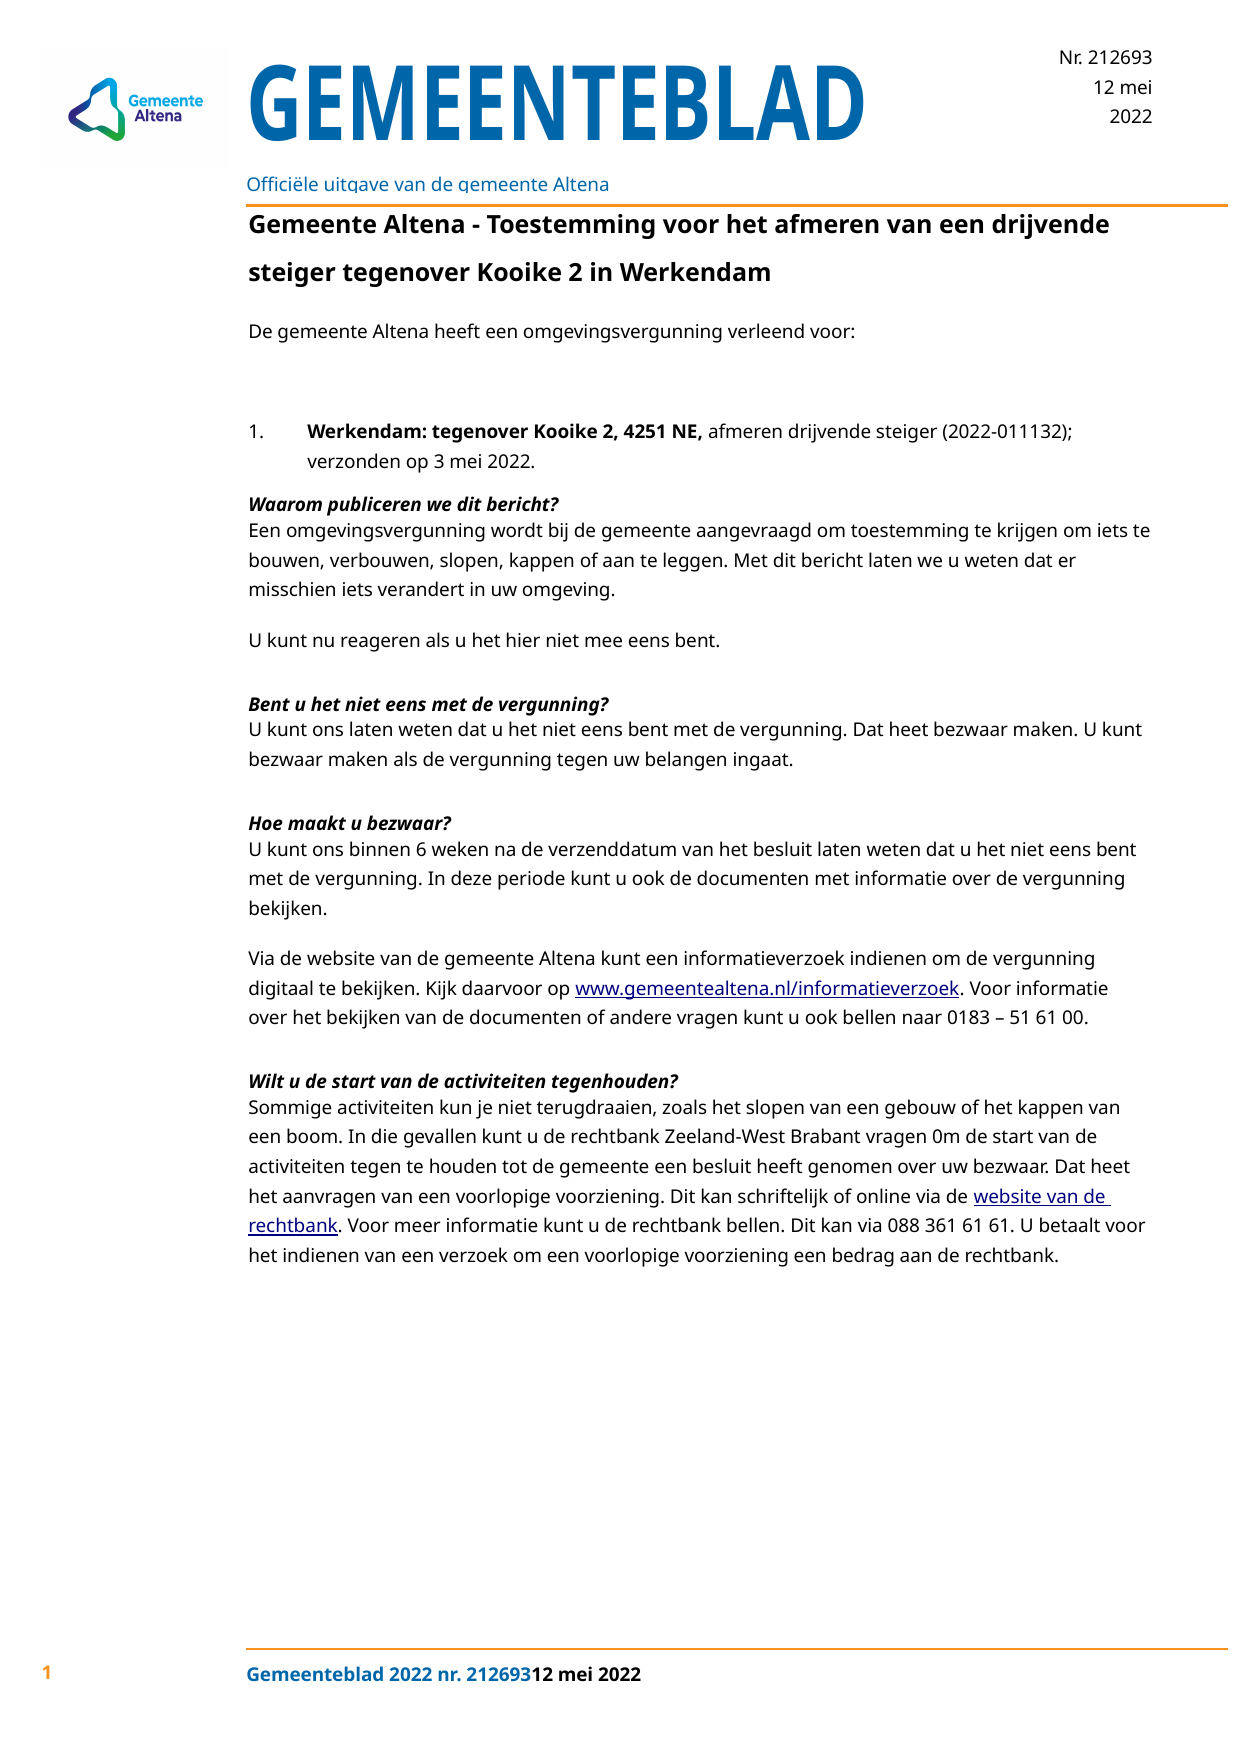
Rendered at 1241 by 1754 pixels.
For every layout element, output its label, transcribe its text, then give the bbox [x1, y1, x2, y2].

text Hoe maakt u bezwaar? [248, 810, 1152, 836]
text U kunt nu reageren als u het hier niet mee eens bent. [248, 627, 1152, 652]
text Een omgevingsvergunning wordt bij de gemeente aangevraagd om toestemming te krijgen om iets te bouwen, verbouwen, slopen, kappen of aan te leggen. Met dit bericht laten we u weten dat er misschien iets verandert in uw omgeving. [248, 517, 1152, 602]
text Via de website van de gemeente Altena kunt een informatieverzoek indienen om de vergunning digitaal te bekijken. Kijk daarvoor op www.gemeentealtena.nl/informatieverzoek. Voor informatie over het bekijken van de documenten of andere vragen kunt u ook bellen naar 0183 – 51 61 00. [248, 945, 1152, 1030]
text Waarom publiceren we dit bericht? [248, 491, 1152, 517]
text U kunt ons laten weten dat u het niet eens bent met de vergunning. Dat heet bezwaar maken. U kunt bezwaar maken als de vergunning tegen uw belangen ingaat. [248, 716, 1152, 772]
text Wilt u de start van de activiteiten tegenhouden? [248, 1068, 1152, 1094]
text De gemeente Altena heeft een omgevingsvergunning verleend voor: [248, 318, 1152, 344]
picture [41, 47, 231, 172]
text Gemeente Altena - Toestemming voor het afmeren van een drijvende steiger tegenover Kooike 2 in Werkendam [248, 207, 1152, 288]
text Sommige activiteiten kun je niet terugdraaien, zoals het slopen van een gebouw of het kappen van een boom. In die gevallen kunt u de rechtbank Zeeland-West Brabant vragen 0m de start van de activiteiten tegen te houden tot de gemeente een besluit heeft genomen over uw bezwaar. Dat heet het aanvragen van een voorlopige voorziening. Dit kan schriftelijk of online via de website van de rechtbank. Voor meer informatie kunt u de rechtbank bellen. Dit kan via 088 361 61 61. U betaalt voor het indienen van een verzoek om een voorlopige voorziening een bedrag aan de rechtbank. [248, 1094, 1152, 1268]
list Werkendam: tegenover Kooike 2, 4251 NE, afmeren drijvende steiger (2022-011132); verzonden op 3 mei 2022. [248, 419, 1152, 474]
text Bent u het niet eens met de vergunning? [248, 691, 1152, 716]
text U kunt ons binnen 6 weken na de verzenddatum van het besluit laten weten dat u het niet eens bent met de vergunning. In deze periode kunt u ook de documenten met informatie over de vergunning bekijken. [248, 836, 1152, 921]
